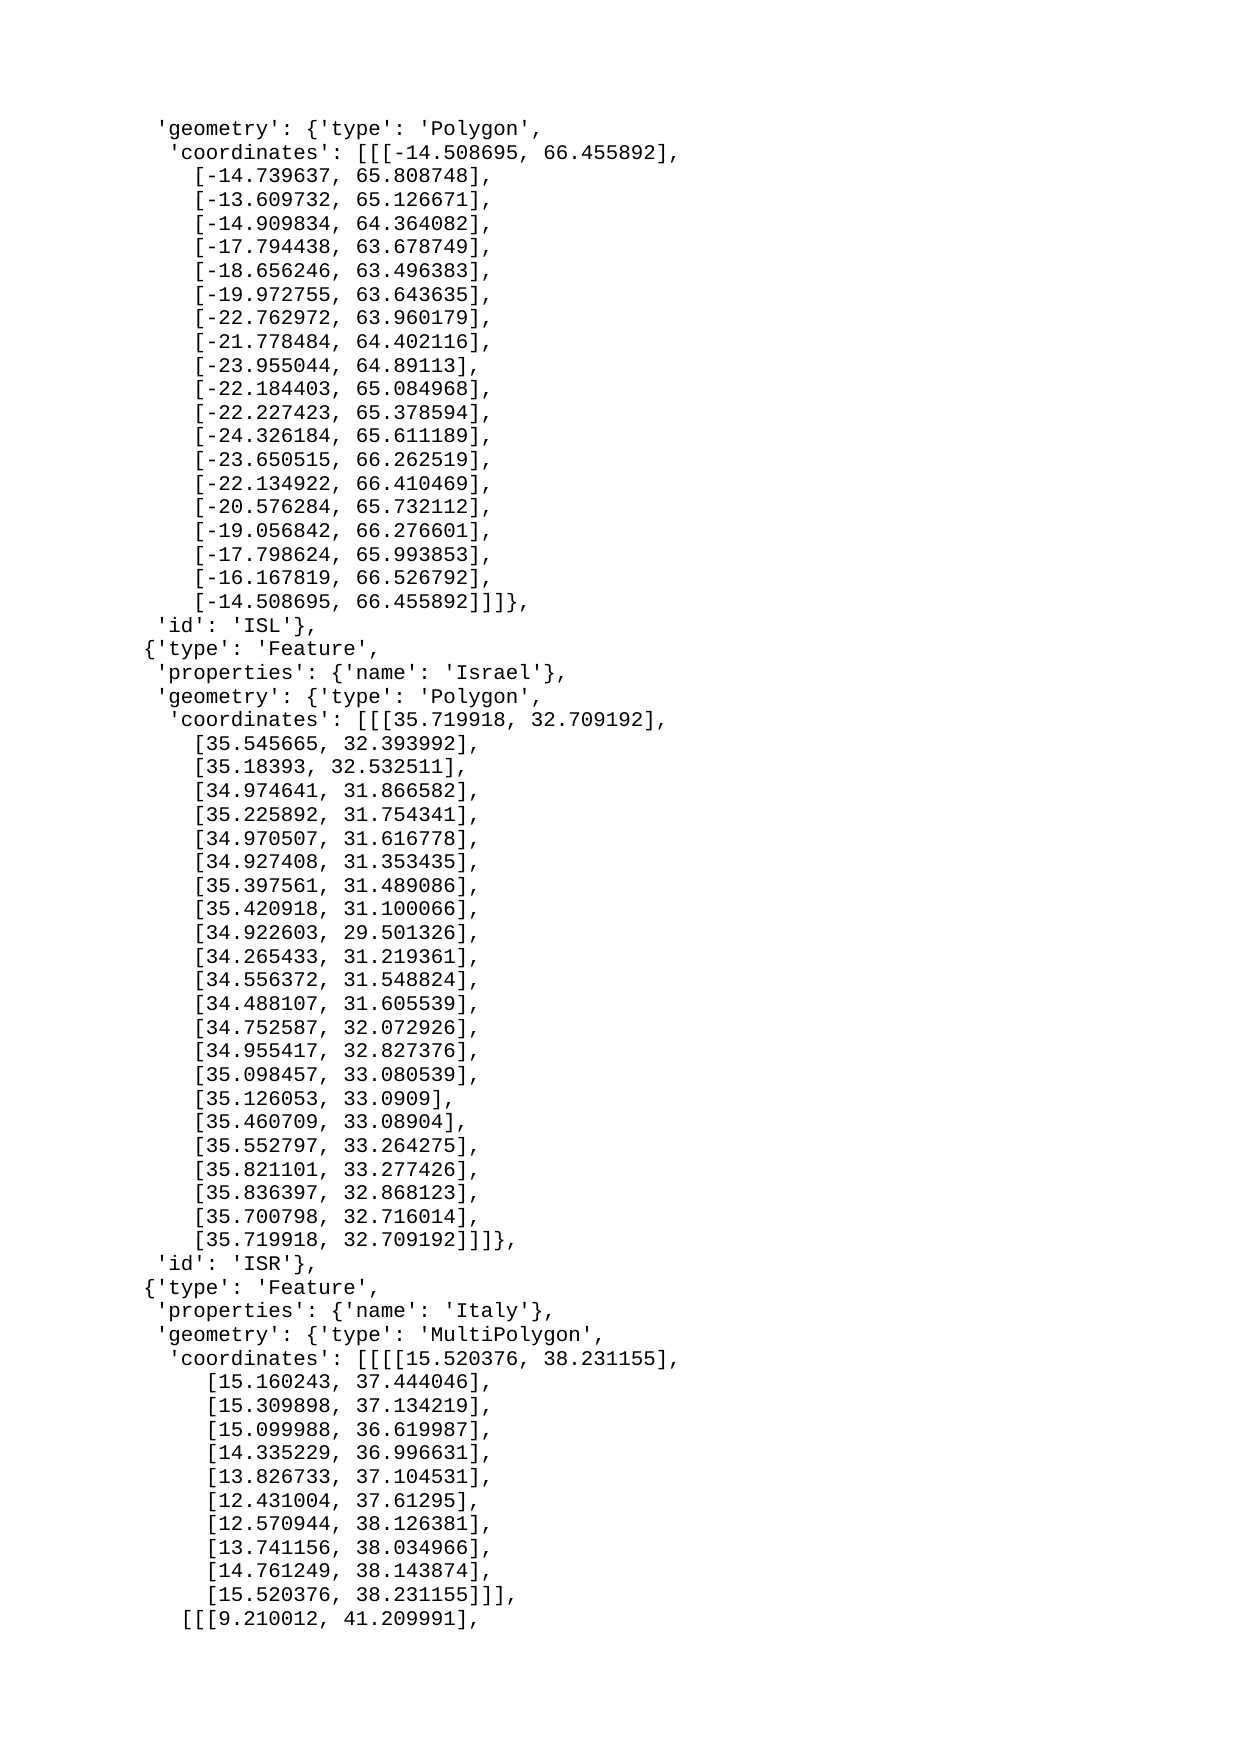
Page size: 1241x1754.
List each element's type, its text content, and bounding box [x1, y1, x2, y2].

text [15.099988, 36.619987], [118, 1419, 1122, 1442]
text [34.927408, 31.353435], [118, 851, 1122, 875]
text {'type': 'Feature', [118, 1277, 1122, 1300]
text [12.570944, 38.126381], [118, 1513, 1122, 1537]
text [-23.955044, 64.89113], [118, 354, 1122, 378]
text [34.955417, 32.827376], [118, 1040, 1122, 1064]
text 'coordinates': [[[35.719918, 32.709192], [118, 709, 1122, 733]
text [15.309898, 37.134219], [118, 1395, 1122, 1419]
text [35.545665, 32.393992], [118, 733, 1122, 757]
text [35.552797, 33.264275], [118, 1135, 1122, 1158]
text [-14.909834, 64.364082], [118, 213, 1122, 236]
text 'id': 'ISL'}, [118, 615, 1122, 638]
text [34.488107, 31.605539], [118, 993, 1122, 1017]
text [35.821101, 33.277426], [118, 1158, 1122, 1182]
text 'geometry': {'type': 'Polygon', [118, 686, 1122, 709]
text [-22.227423, 65.378594], [118, 402, 1122, 426]
text [-13.609732, 65.126671], [118, 189, 1122, 213]
text [14.761249, 38.143874], [118, 1561, 1122, 1584]
text [35.836397, 32.868123], [118, 1182, 1122, 1206]
text [-19.972755, 63.643635], [118, 284, 1122, 307]
text [-22.134922, 66.410469], [118, 473, 1122, 496]
text [35.225892, 31.754341], [118, 804, 1122, 827]
text [-19.056842, 66.276601], [118, 520, 1122, 544]
text 'properties': {'name': 'Italy'}, [118, 1300, 1122, 1324]
text 'coordinates': [[[-14.508695, 66.455892], [118, 142, 1122, 165]
text [-21.778484, 64.402116], [118, 331, 1122, 354]
text [-14.739637, 65.808748], [118, 165, 1122, 189]
text [35.719918, 32.709192]]]}, [118, 1229, 1122, 1253]
text [-20.576284, 65.732112], [118, 496, 1122, 520]
text [-14.508695, 66.455892]]]}, [118, 591, 1122, 615]
text 'coordinates': [[[[15.520376, 38.231155], [118, 1348, 1122, 1371]
text [13.826733, 37.104531], [118, 1466, 1122, 1489]
text [-18.656246, 63.496383], [118, 260, 1122, 284]
text [-23.650515, 66.262519], [118, 449, 1122, 473]
text {'type': 'Feature', [118, 638, 1122, 662]
text [34.556372, 31.548824], [118, 969, 1122, 993]
text [35.098457, 33.080539], [118, 1064, 1122, 1088]
text 'geometry': {'type': 'MultiPolygon', [118, 1324, 1122, 1348]
text [34.970507, 31.616778], [118, 827, 1122, 851]
text [15.160243, 37.444046], [118, 1371, 1122, 1395]
text [14.335229, 36.996631], [118, 1442, 1122, 1466]
text [34.922603, 29.501326], [118, 922, 1122, 946]
text [-17.798624, 65.993853], [118, 544, 1122, 567]
text 'properties': {'name': 'Israel'}, [118, 662, 1122, 686]
text 'id': 'ISR'}, [118, 1253, 1122, 1277]
text [-16.167819, 66.526792], [118, 567, 1122, 591]
text [12.431004, 37.61295], [118, 1489, 1122, 1513]
text [13.741156, 38.034966], [118, 1537, 1122, 1561]
text [34.265433, 31.219361], [118, 946, 1122, 969]
text 'geometry': {'type': 'Polygon', [118, 118, 1122, 142]
text [35.126053, 33.0909], [118, 1088, 1122, 1111]
text [34.752587, 32.072926], [118, 1017, 1122, 1040]
text [35.700798, 32.716014], [118, 1206, 1122, 1229]
text [35.18393, 32.532511], [118, 757, 1122, 780]
text [-17.794438, 63.678749], [118, 236, 1122, 260]
text [35.460709, 33.08904], [118, 1111, 1122, 1135]
text [-24.326184, 65.611189], [118, 426, 1122, 449]
text [35.420918, 31.100066], [118, 898, 1122, 922]
text [34.974641, 31.866582], [118, 780, 1122, 804]
text [[[9.210012, 41.209991], [118, 1608, 1122, 1631]
text [35.397561, 31.489086], [118, 875, 1122, 898]
text [-22.184403, 65.084968], [118, 378, 1122, 402]
text [-22.762972, 63.960179], [118, 307, 1122, 331]
text [15.520376, 38.231155]]], [118, 1584, 1122, 1608]
